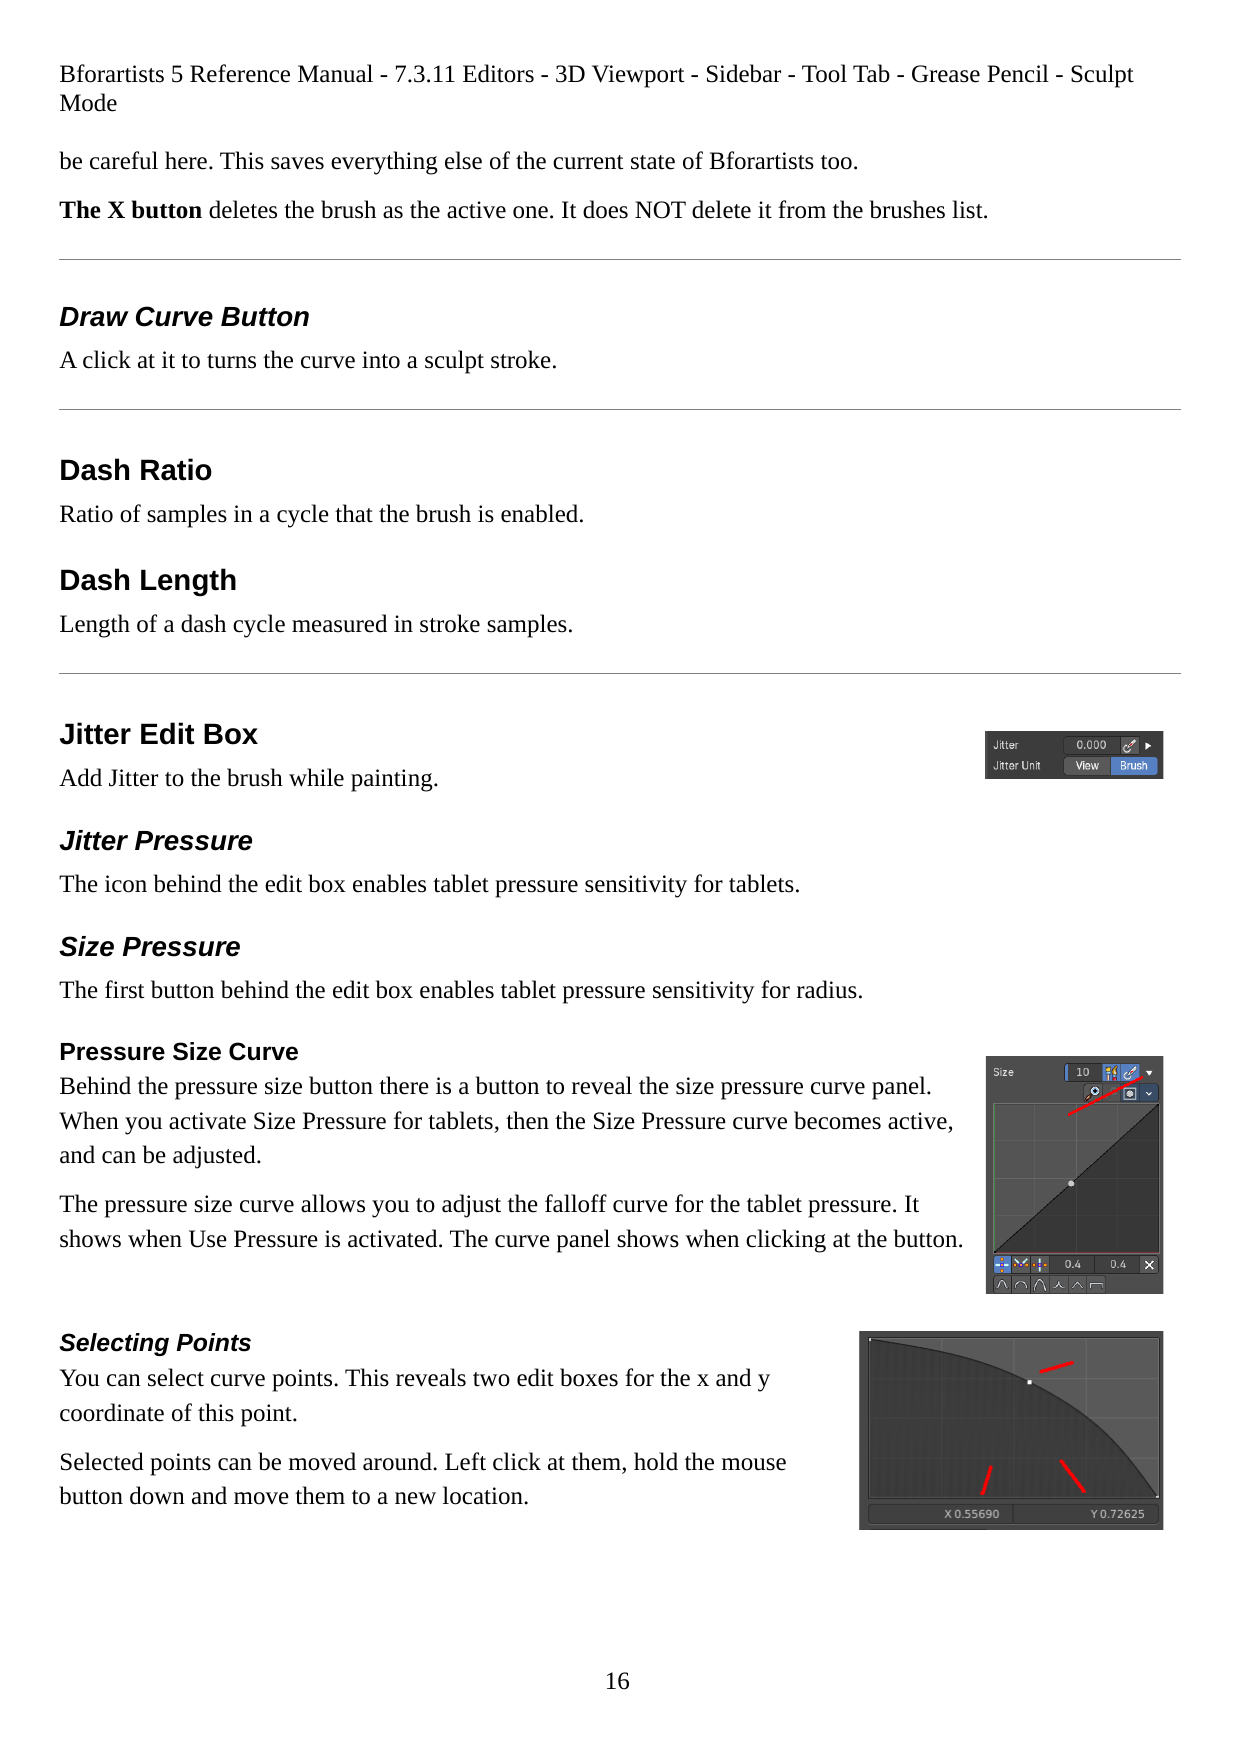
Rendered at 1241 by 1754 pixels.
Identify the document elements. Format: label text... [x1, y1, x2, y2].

picture [985, 1056, 1164, 1294]
text be careful here. This saves everything else of the current state of Bforartists too. [59, 146, 1181, 175]
text Selected points can be moved around. Left click at them, hold the mouse button down and move them to a new location. [59, 1447, 859, 1510]
subtitle Selecting Points [59, 1328, 1181, 1357]
text You can select curve points. This reveals two edit boxes for the x and y coordinate of this point. [59, 1363, 859, 1426]
subtitle Dash Length [59, 563, 1181, 597]
picture [859, 1331, 1164, 1530]
subtitle Jitter Pressure [59, 825, 1181, 857]
text Length of a dash cycle measured in stroke samples. [59, 609, 1181, 638]
subtitle Size Pressure [59, 931, 1181, 963]
text The pressure size curve allows you to adjust the falloff curve for the tablet pressure. It shows when Use Pressure is activated. The curve panel shows when clicking at the button. [59, 1189, 985, 1253]
text The X button deletes the brush as the active one. It does NOT delete it from the brushes list. [59, 195, 1181, 224]
subtitle Pressure Size Curve [59, 1037, 1181, 1065]
text Behind the pressure size button there is a button to reveal the size pressure curve panel. When you activate Size Pressure for tablets, then the Size Pressure curve becomes active, and can be adjusted. [59, 1071, 985, 1169]
text Ratio of samples in a cycle that the brush is enabled. [59, 499, 1181, 528]
text The first button behind the edit box enables tablet pressure sensitivity for radius. [59, 975, 1181, 1004]
text Add Jitter to the brush while painting. [59, 763, 1181, 792]
text A click at it to turns the curve into a sculpt stroke. [59, 345, 1181, 374]
text The icon behind the edit box enables tablet pressure sensitivity for tablets. [59, 869, 1181, 898]
picture [985, 731, 1164, 779]
subtitle Draw Curve Button [59, 301, 1181, 333]
subtitle Jitter Edit Box [59, 717, 1181, 751]
subtitle Dash Ratio [59, 453, 1181, 487]
